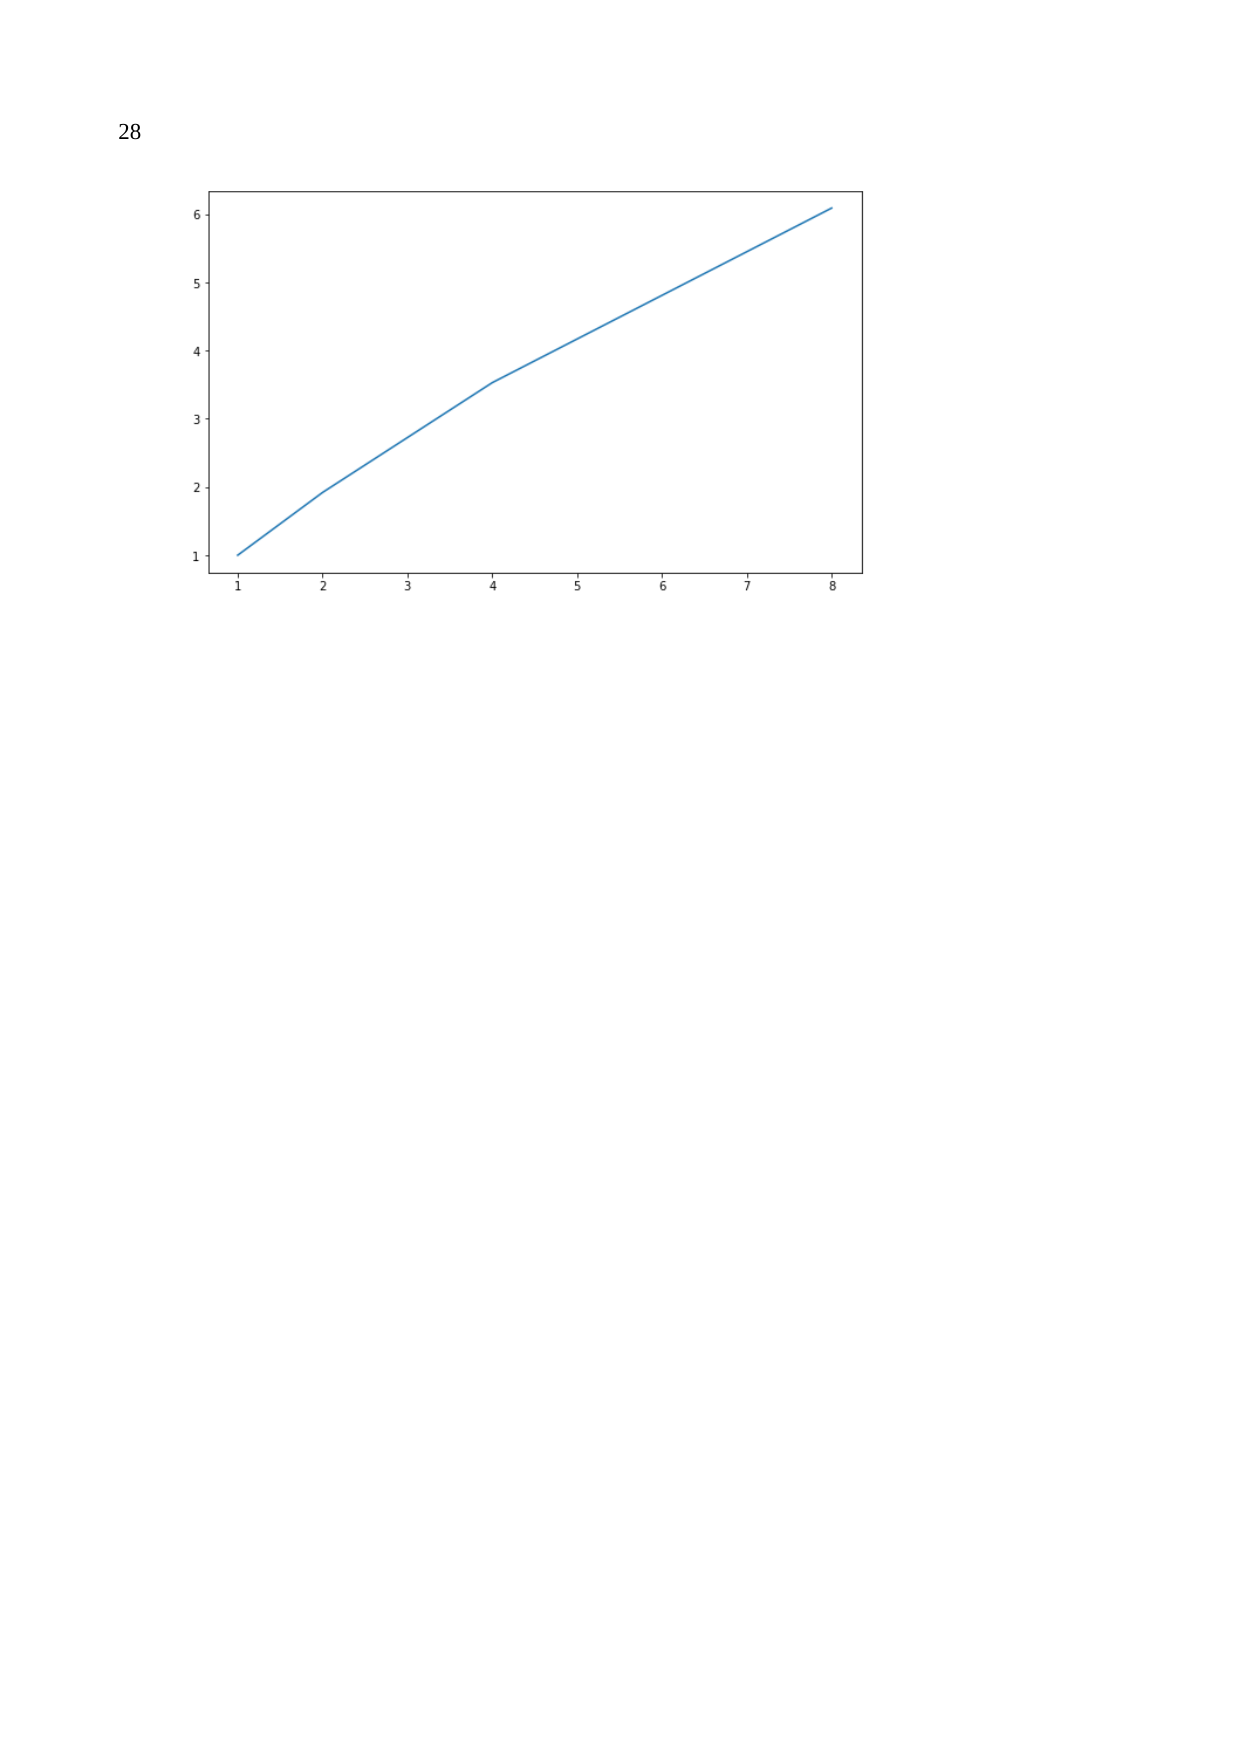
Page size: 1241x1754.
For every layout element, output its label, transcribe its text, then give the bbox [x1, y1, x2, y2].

picture [184, 183, 869, 601]
text 28 [118, 118, 1122, 144]
